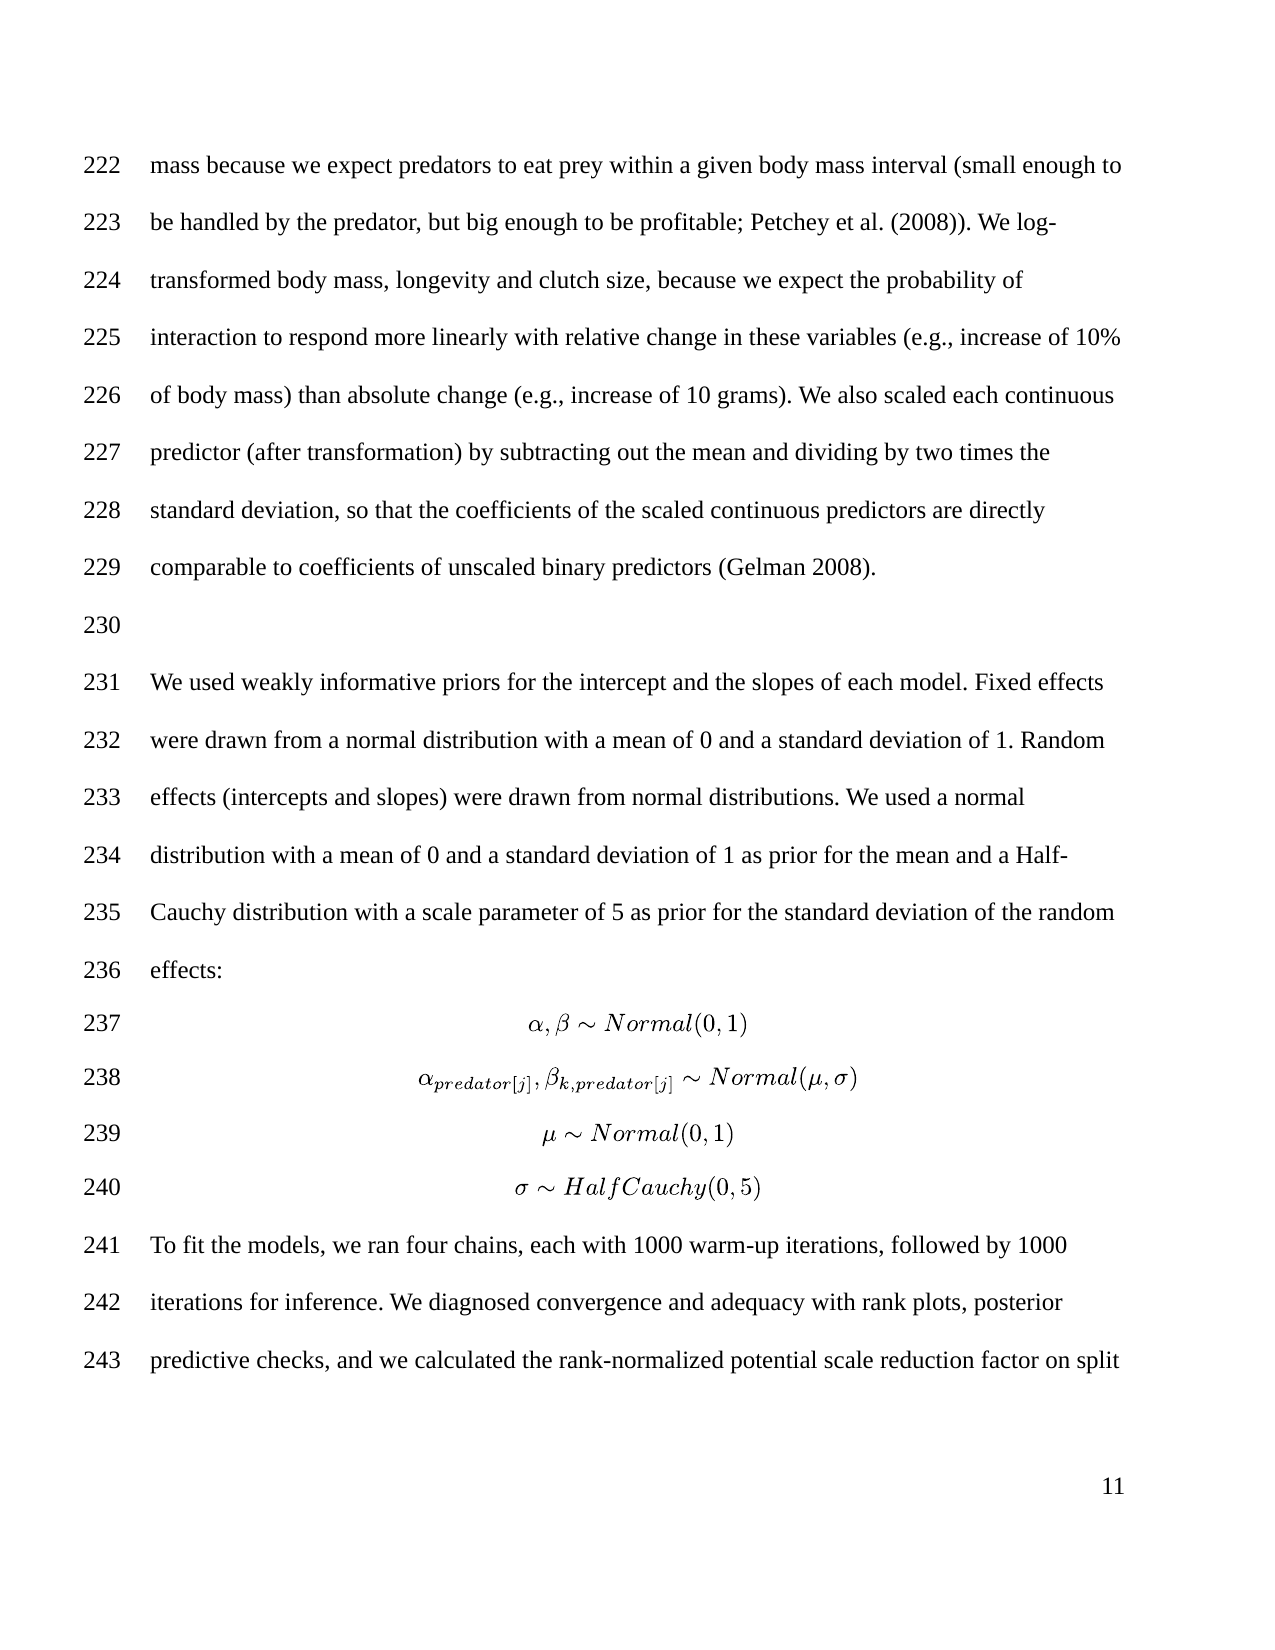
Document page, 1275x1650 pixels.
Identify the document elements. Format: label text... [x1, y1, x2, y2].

text To fit the models, we ran four chains, each with 1000 warm-up iterations, followed by 1000 iterations for inference. We diagnosed convergence and adequacy with rank plots, posterior predictive checks, and we calculated the rank-normalized potential scale reduction factor on split [150, 1230, 1125, 1374]
text We used weakly informative priors for the intercept and the slopes of each model. Fixed effects were drawn from a normal distribution with a mean of 0 and a standard deviation of 1. Random effects (intercepts and slopes) were drawn from normal distributions. We used a normal distribution with a mean of 0 and a standard deviation of 1 as prior for the mean and a Half-Cauchy distribution with a scale parameter of 5 as prior for the standard deviation of the random effects: [150, 667, 1125, 984]
text mass because we expect predators to eat prey within a given body mass interval (small enough to be handled by the predator, but big enough to be profitable; Petchey et al. (2008)). We log-transformed body mass, longevity and clutch size, because we expect the probability of interaction to respond more linearly with relative change in these variables (e.g., increase of 10% of body mass) than absolute change (e.g., increase of 10 grams). We also scaled each continuous predictor (after transformation) by subtracting out the mean and dividing by two times the standard deviation, so that the coefficients of the scaled continuous predictors are directly comparable to coefficients of unscaled binary predictors (Gelman 2008). [150, 150, 1125, 581]
